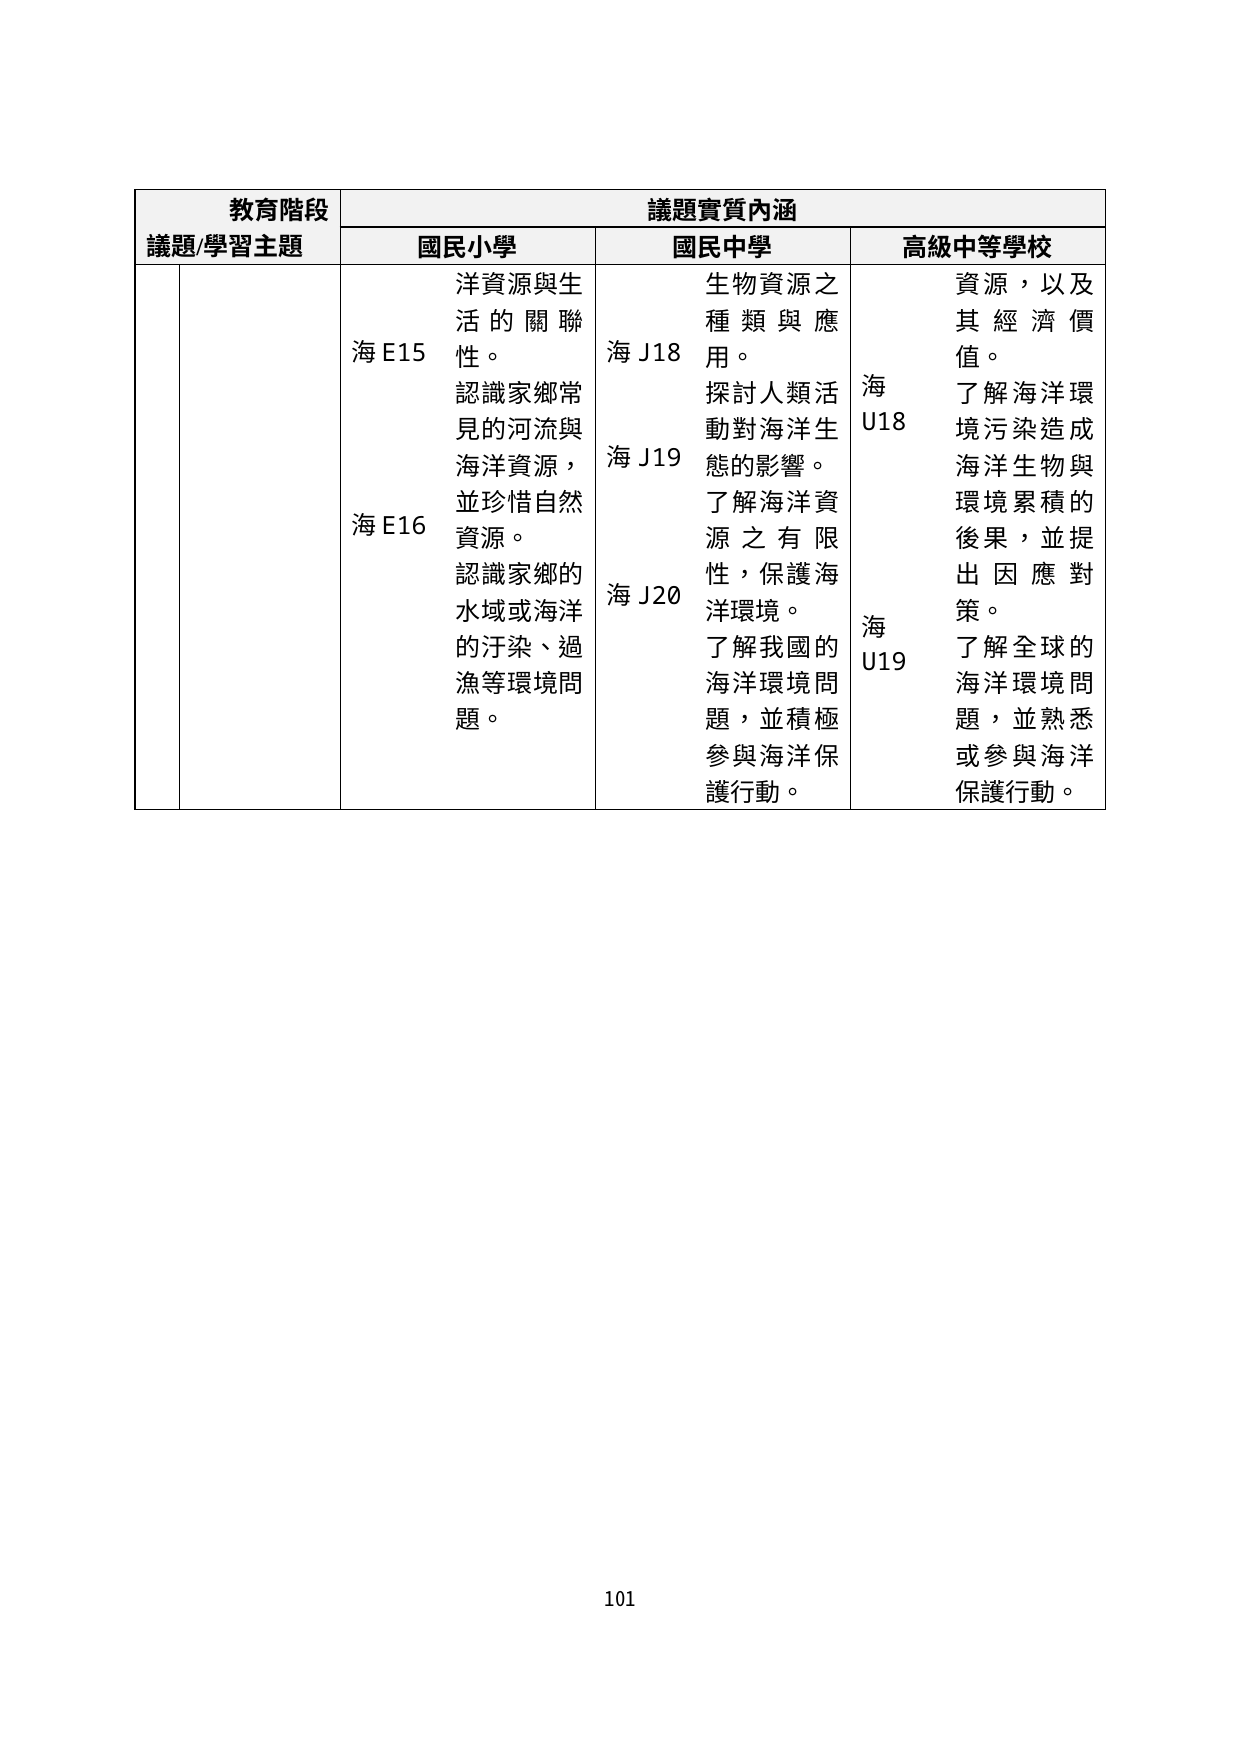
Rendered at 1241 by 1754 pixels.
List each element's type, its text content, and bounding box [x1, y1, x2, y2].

table_cell 海E15 海E16 [341, 265, 444, 808]
table_cell 海J18 海J19 海J20 [596, 265, 694, 808]
table_cell 資源，以及其經濟價值。 了解海洋環境污染造成海洋生物與環境累積的後果，並提出因應對策。 了解全球的海洋環境問題，並熟悉或參與海洋保護行動。 [944, 265, 1105, 808]
table_cell 高級中等學校 [851, 228, 1105, 264]
table_header 教育階段 議題/學習主題 [136, 190, 340, 264]
table_cell 國民中學 [596, 228, 850, 264]
table_cell [180, 265, 340, 808]
table_cell 生物資源之種類與應用。 探討人類活動對海洋生態的影響。 了解海洋資源之有限性，保護海洋環境。 了解我國的海洋環境問題，並積極參與海洋保護行動。 [694, 265, 850, 808]
table_cell 國民小學 [341, 228, 595, 264]
table_cell 海U18 海U19 [851, 265, 944, 808]
table_cell [136, 265, 179, 808]
table_cell 洋資源與生活的關聯性。 認識家鄉常見的河流與海洋資源，並珍惜自然資源。 認識家鄉的水域或海洋的汙染、過漁等環境問題。 [444, 265, 595, 808]
table_header 議題實質內涵 [341, 190, 1105, 226]
